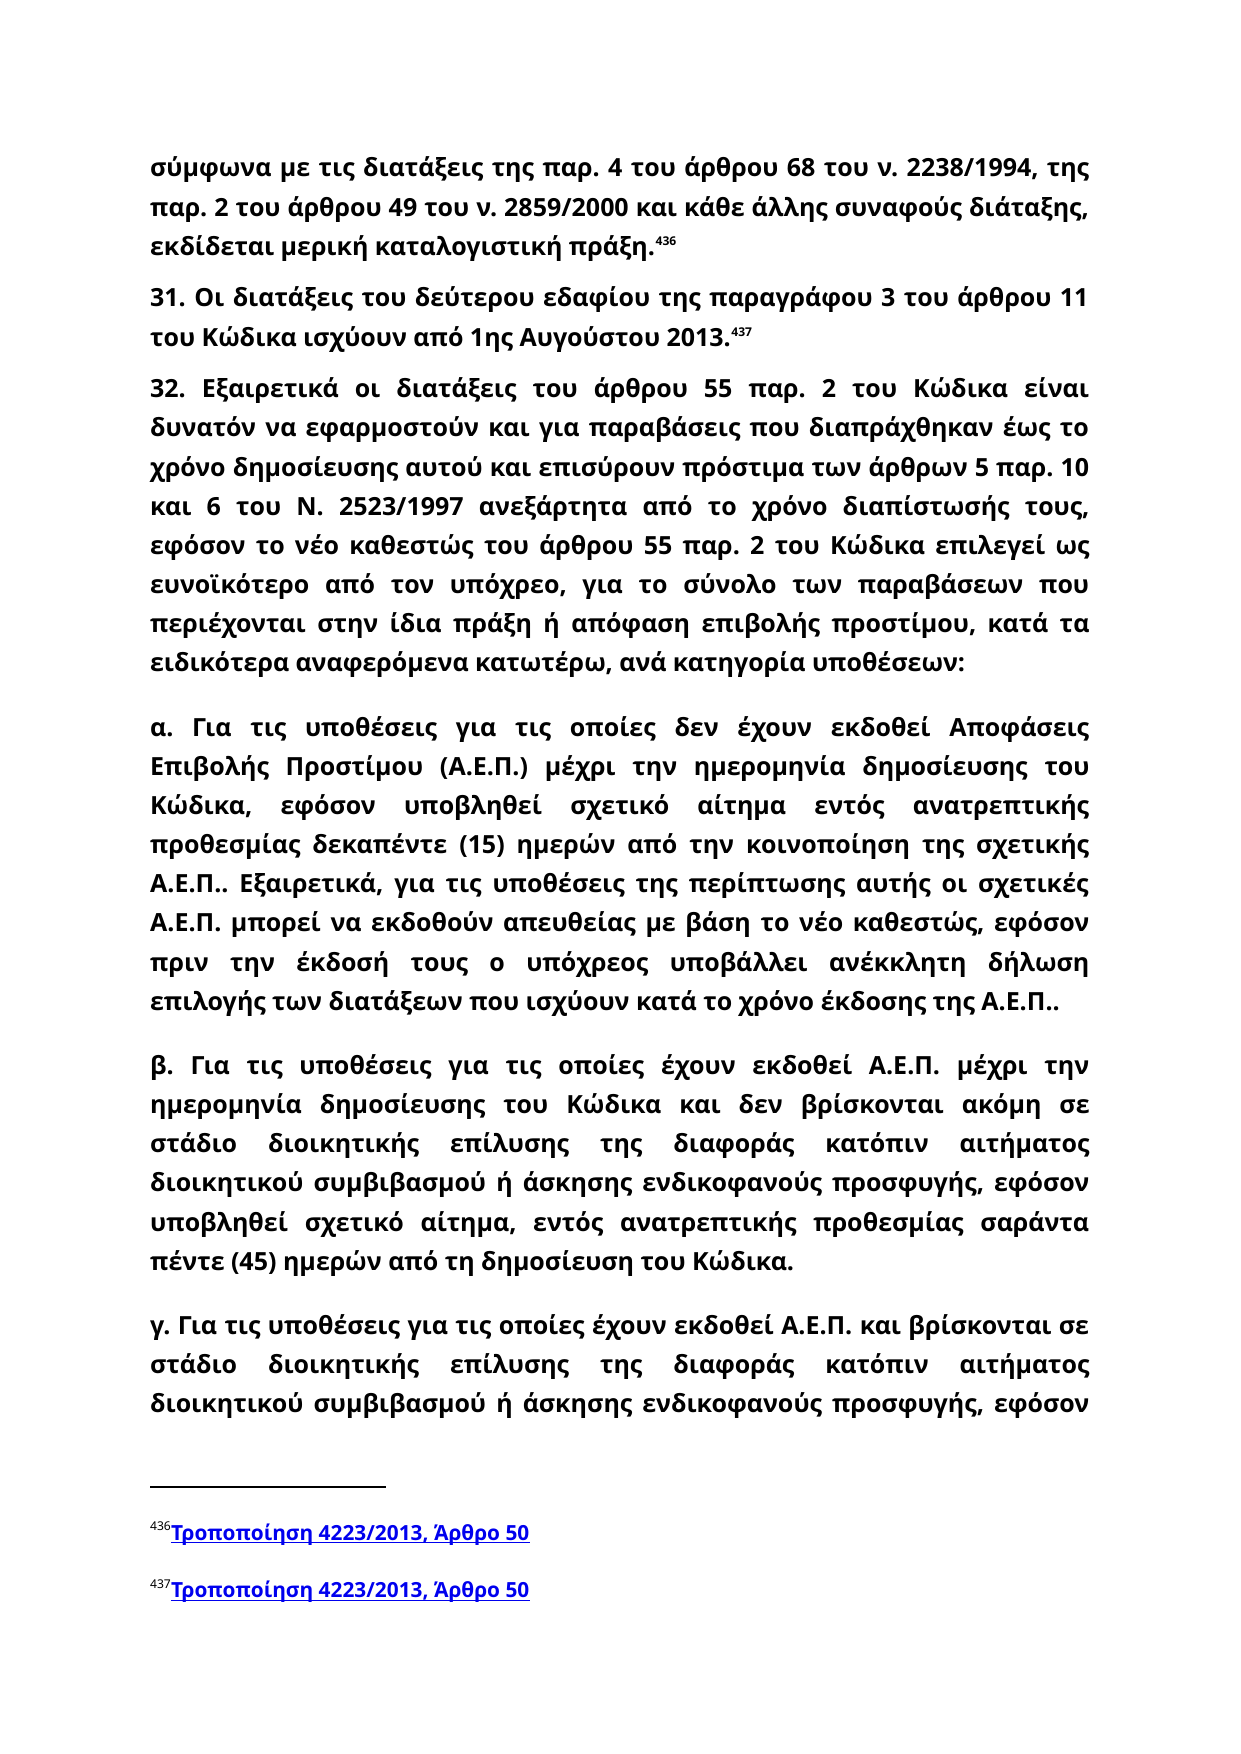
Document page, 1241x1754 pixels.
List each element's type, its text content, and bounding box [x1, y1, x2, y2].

text σύμφωνα με τις διατάξεις της παρ. 4 του άρθρου 68 του ν. 2238/1994, της παρ. 2 του άρθρου 49 του ν. 2859/2000 και κάθε άλλης συναφούς διάταξης, εκδίδεται μερική καταλογιστική πράξη. [150, 150, 1090, 262]
text 31. Οι διατάξεις του δεύτερου εδαφίου της παραγράφου 3 του άρθρου 11 του Κώδικα ισχύουν από 1ης Αυγούστου 2013. [150, 280, 1090, 353]
text α. Για τις υποθέσεις για τις οποίες δεν έχουν εκδοθεί Αποφάσεις Επιβολής Προστίμου (Α.Ε.Π.) μέχρι την ημερομηνία δημοσίευσης του Κώδικα, εφόσον υποβληθεί σχετικό αίτημα εντός ανατρεπτικής προθεσμίας δεκαπέντε (15) ημερών από την κοινοποίηση της σχετικής Α.Ε.Π.. Εξαιρετικά, για τις υποθέσεις της περίπτωσης αυτής οι σχετικές Α.Ε.Π. μπορεί να εκδοθούν απευθείας με βάση το νέο καθεστώς, εφόσον πριν την έκδοσή τους ο υπόχρεος υποβάλλει ανέκκλητη δήλωση επιλογής των διατάξεων που ισχύουν κατά το χρόνο έκδοσης της Α.Ε.Π.. [150, 709, 1090, 1017]
text Τροποποίηση 4223/2013, Άρθρο 50 [150, 1518, 1090, 1546]
text 32. Εξαιρετικά οι διατάξεις του άρθρου 55 παρ. 2 του Κώδικα είναι δυνατόν να εφαρμοστούν και για παραβάσεις που διαπράχθηκαν έως το χρόνο δημοσίευσης αυτού και επισύρουν πρόστιμα των άρθρων 5 παρ. 10 και 6 του Ν. 2523/1997 ανεξάρτητα από το χρόνο διαπίστωσής τους, εφόσον το νέο καθεστώς του άρθρου 55 παρ. 2 του Κώδικα επιλεγεί ως ευνοϊκότερο από τον υπόχρεο, για το σύνολο των παραβάσεων που περιέχονται στην ίδια πράξη ή απόφαση επιβολής προστίμου, κατά τα ειδικότερα αναφερόμενα κατωτέρω, ανά κατηγορία υποθέσεων: [150, 371, 1090, 679]
text Τροποποίηση 4223/2013, Άρθρο 50 [150, 1576, 1090, 1604]
text γ. Για τις υποθέσεις για τις οποίες έχουν εκδοθεί Α.Ε.Π. και βρίσκονται σε στάδιο διοικητικής επίλυσης της διαφοράς κατόπιν αιτήματος διοικητικού συμβιβασμού ή άσκησης ενδικοφανούς προσφυγής, εφόσον [150, 1307, 1090, 1420]
text β. Για τις υποθέσεις για τις οποίες έχουν εκδοθεί Α.Ε.Π. μέχρι την ημερομηνία δημοσίευσης του Κώδικα και δεν βρίσκονται ακόμη σε στάδιο διοικητικής επίλυσης της διαφοράς κατόπιν αιτήματος διοικητικού συμβιβασμού ή άσκησης ενδικοφανούς προσφυγής, εφόσον υποβληθεί σχετικό αίτημα, εντός ανατρεπτικής προθεσμίας σαράντα πέντε (45) ημερών από τη δημοσίευση του Κώδικα. [150, 1047, 1090, 1277]
